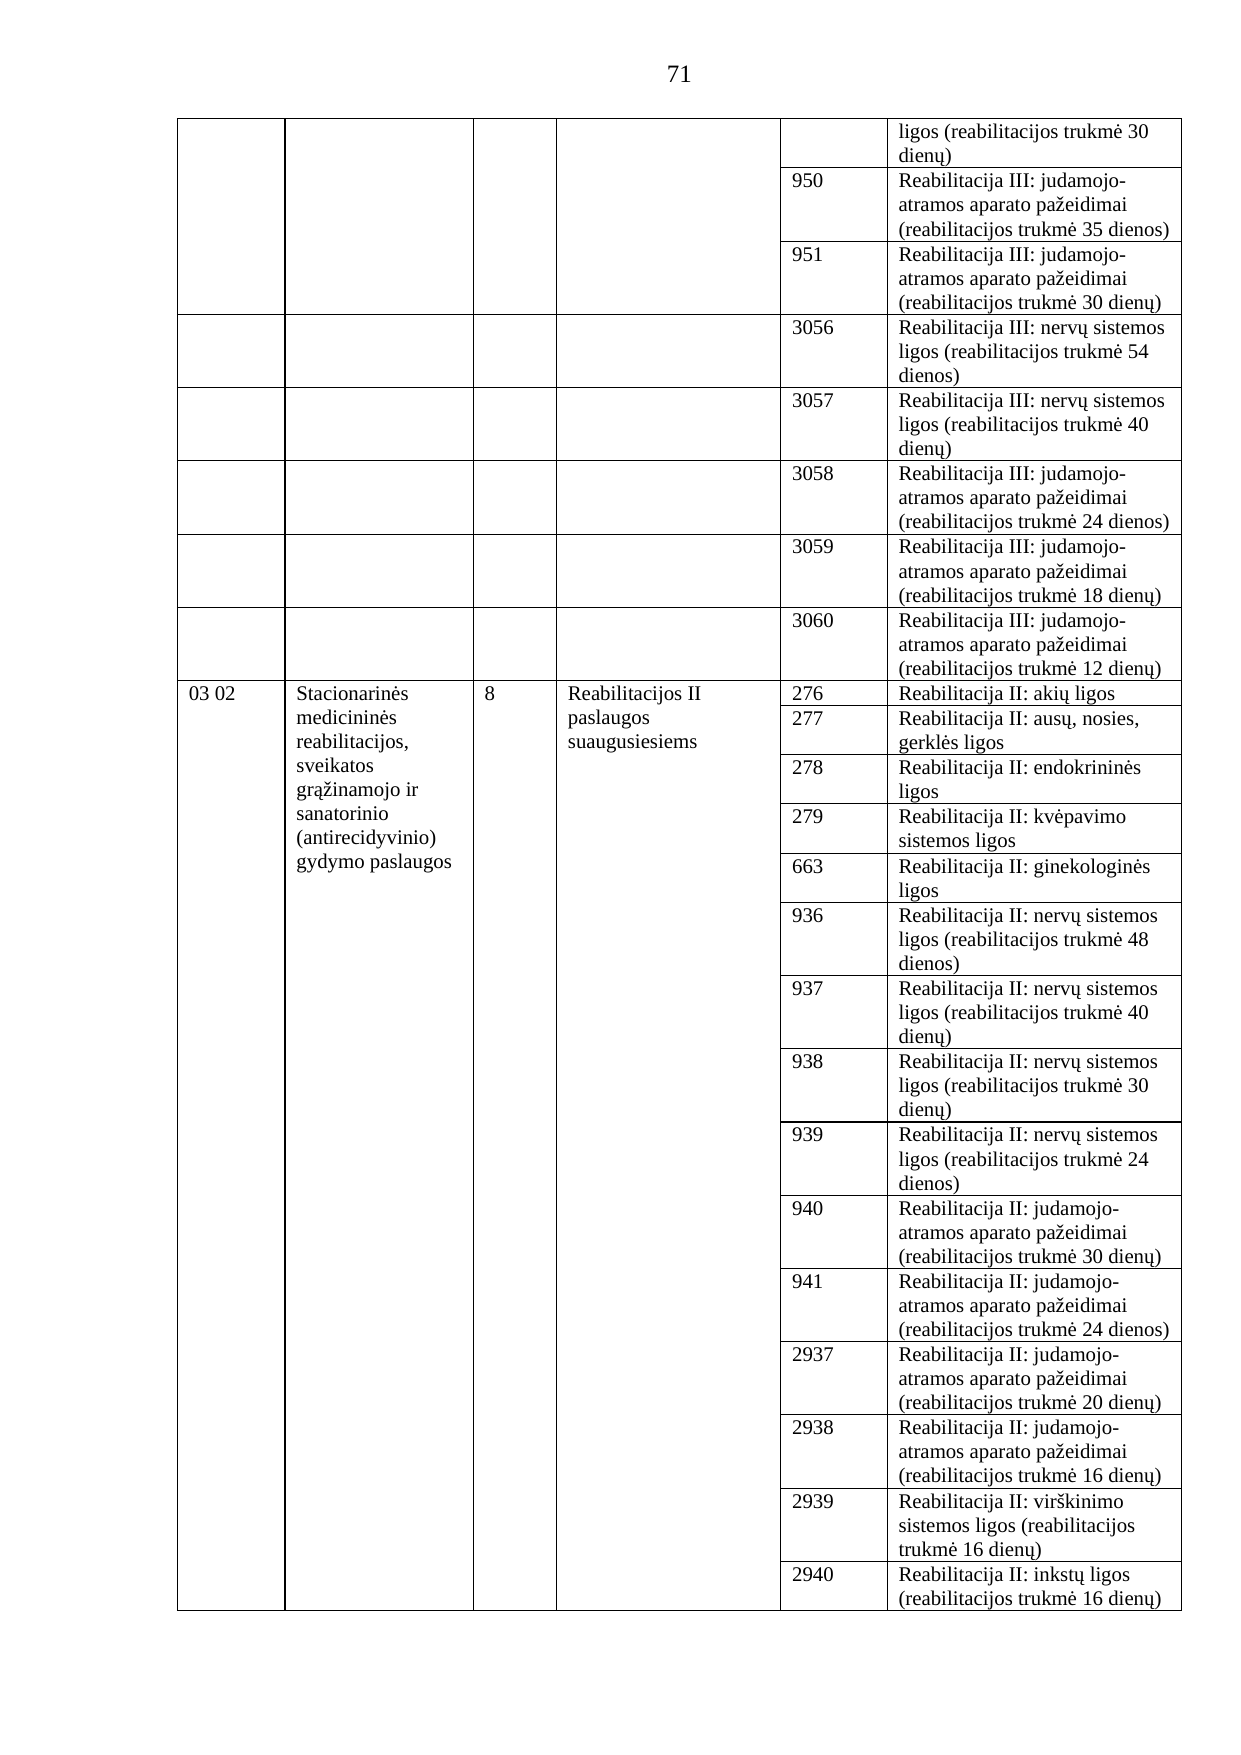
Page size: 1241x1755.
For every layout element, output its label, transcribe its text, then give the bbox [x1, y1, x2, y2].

table_cell 3058 [781, 461, 887, 533]
table_cell 2940 [781, 1562, 887, 1610]
table_cell Reabilitacija II: endokrininės ligos [888, 755, 1181, 803]
table_cell Reabilitacija II: ausų, nosies, gerklės ligos [888, 706, 1181, 754]
table_cell [178, 388, 284, 460]
table_cell Reabilitacija II: judamojo-atramos aparato pažeidimai (reabilitacijos trukmė 16 dienų) [888, 1415, 1181, 1487]
table_cell Reabilitacija III: judamojo-atramos aparato pažeidimai (reabilitacijos trukmė 12 dienų) [888, 608, 1181, 680]
table_cell 278 [781, 755, 887, 803]
table_cell [557, 535, 780, 607]
table_cell 938 [781, 1049, 887, 1121]
table_cell Reabilitacija II: ginekologinės ligos [888, 854, 1181, 902]
table_cell 3056 [781, 315, 887, 387]
table_cell [557, 608, 780, 680]
table_cell Reabilitacija II: nervų sistemos ligos (reabilitacijos trukmė 48 dienos) [888, 903, 1181, 975]
table_cell Reabilitacija II: nervų sistemos ligos (reabilitacijos trukmė 24 dienos) [888, 1123, 1181, 1194]
table_cell [474, 535, 556, 607]
table_cell Reabilitacija II: akių ligos [888, 681, 1181, 705]
table_cell Reabilitacija II: nervų sistemos ligos (reabilitacijos trukmė 40 dienų) [888, 976, 1181, 1048]
table_cell ligos (reabilitacijos trukmė 30 dienų) [888, 119, 1181, 167]
table_cell [178, 461, 284, 533]
table_cell [474, 608, 556, 680]
table_cell Reabilitacija II: kvėpavimo sistemos ligos [888, 804, 1181, 852]
table_cell Reabilitacija II: nervų sistemos ligos (reabilitacijos trukmė 30 dienų) [888, 1049, 1181, 1121]
table_cell Reabilitacija III: judamojo-atramos aparato pažeidimai (reabilitacijos trukmė 18 dienų) [888, 535, 1181, 607]
table_cell [557, 119, 780, 314]
table_cell 663 [781, 854, 887, 902]
table_cell 279 [781, 804, 887, 852]
table_cell 937 [781, 976, 887, 1048]
table_cell Reabilitacija II: judamojo-atramos aparato pažeidimai (reabilitacijos trukmė 24 dienos) [888, 1269, 1181, 1341]
table_cell [178, 535, 284, 607]
table_cell [286, 608, 473, 680]
table_cell [178, 608, 284, 680]
table_cell Reabilitacijos II paslaugos suaugusiesiems [557, 681, 780, 1610]
table_cell 3057 [781, 388, 887, 460]
table_cell [557, 315, 780, 387]
table_cell [286, 388, 473, 460]
table_cell [557, 461, 780, 533]
table_cell 277 [781, 706, 887, 754]
table_cell Reabilitacija III: judamojo-atramos aparato pažeidimai (reabilitacijos trukmė 35 dienos) [888, 168, 1181, 241]
table_cell 03 02 [178, 681, 284, 1610]
table_cell 276 [781, 681, 887, 705]
table_cell [286, 315, 473, 387]
table_cell 3060 [781, 608, 887, 680]
table_cell Reabilitacija III: nervų sistemos ligos (reabilitacijos trukmė 40 dienų) [888, 388, 1181, 460]
table_cell 2937 [781, 1342, 887, 1414]
table_cell Reabilitacija III: judamojo-atramos aparato pažeidimai (reabilitacijos trukmė 30 dienų) [888, 242, 1181, 314]
table_cell [178, 315, 284, 387]
table_cell [286, 535, 473, 607]
table_cell [286, 119, 473, 314]
table_cell 3059 [781, 535, 887, 607]
table_cell Reabilitacija II: judamojo-atramos aparato pažeidimai (reabilitacijos trukmė 30 dienų) [888, 1196, 1181, 1268]
table_cell [286, 461, 473, 533]
table_cell Reabilitacija II: judamojo-atramos aparato pažeidimai (reabilitacijos trukmė 20 dienų) [888, 1342, 1181, 1414]
table_cell [474, 461, 556, 533]
table_cell Reabilitacija II: virškinimo sistemos ligos (reabilitacijos trukmė 16 dienų) [888, 1489, 1181, 1561]
table_cell [557, 388, 780, 460]
table_cell [474, 119, 556, 314]
table_cell 950 [781, 168, 887, 241]
table_cell [178, 119, 284, 314]
table_cell Reabilitacija III: nervų sistemos ligos (reabilitacijos trukmė 54 dienos) [888, 315, 1181, 387]
table_cell 2938 [781, 1415, 887, 1487]
table_cell Stacionarinės medicininės reabilitacijos, sveikatos grąžinamojo ir sanatorinio (antirecidyvinio) gydymo paslaugos [286, 681, 473, 1610]
table_cell 941 [781, 1269, 887, 1341]
table_cell 936 [781, 903, 887, 975]
table_cell [474, 388, 556, 460]
table_cell 939 [781, 1123, 887, 1194]
table_cell [474, 315, 556, 387]
table_cell Reabilitacija II: inkstų ligos (reabilitacijos trukmė 16 dienų) [888, 1562, 1181, 1610]
table_cell 951 [781, 242, 887, 314]
table_cell 940 [781, 1196, 887, 1268]
table_cell Reabilitacija III: judamojo-atramos aparato pažeidimai (reabilitacijos trukmė 24 dienos) [888, 461, 1181, 533]
table_cell [781, 119, 887, 167]
table_cell 8 [474, 681, 556, 1610]
table_cell 2939 [781, 1489, 887, 1561]
